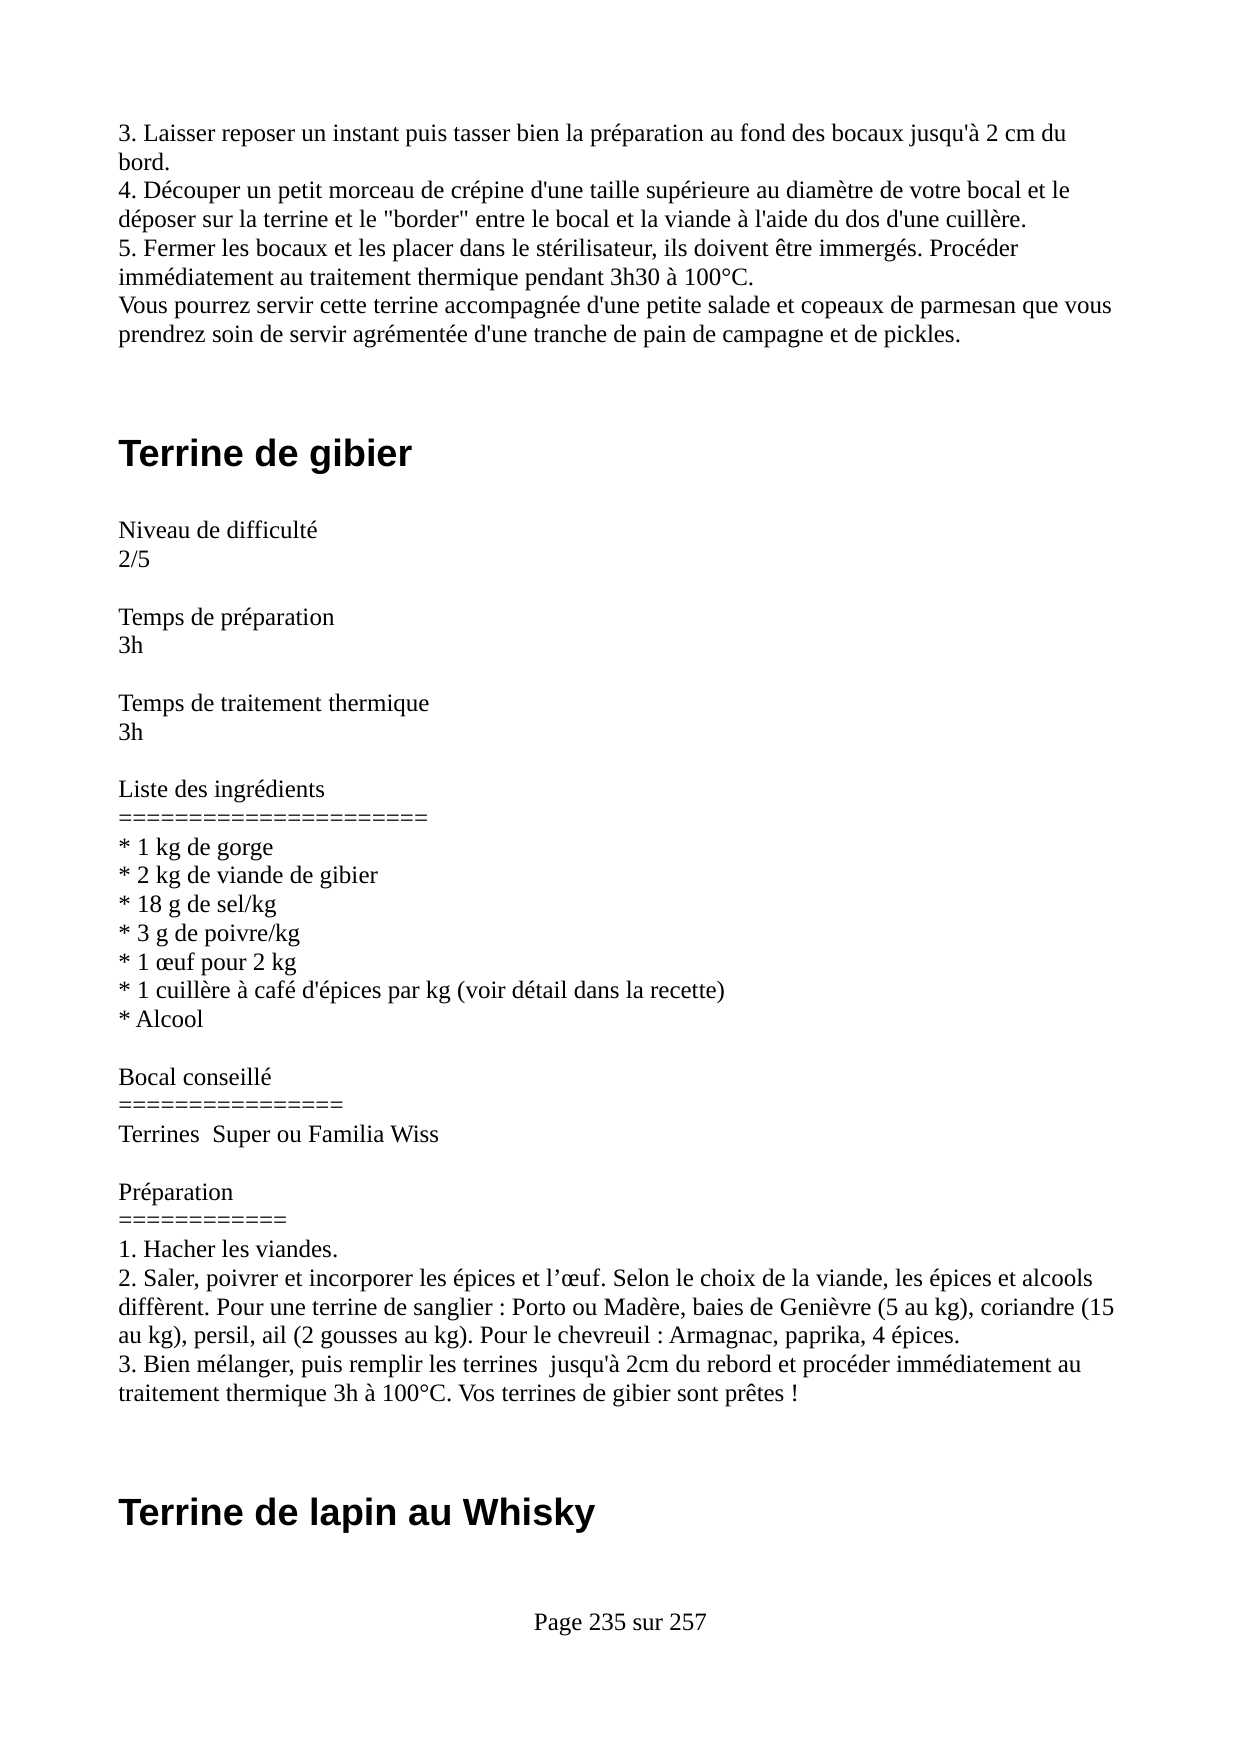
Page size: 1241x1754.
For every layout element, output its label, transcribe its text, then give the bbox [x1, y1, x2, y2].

text Préparation [118, 1177, 1122, 1206]
text * 1 kg de gorge [118, 832, 1122, 861]
text ============ [118, 1206, 1122, 1234]
text * Alcool [118, 1004, 1122, 1033]
text 2/5 [118, 544, 1122, 573]
text ================ [118, 1091, 1122, 1119]
text Terrines Super ou Familia Wiss [118, 1119, 1122, 1148]
text * 2 kg de viande de gibier [118, 861, 1122, 889]
text 3h [118, 631, 1122, 659]
text 1. Hacher les viandes. [118, 1234, 1122, 1263]
text Vous pourrez servir cette terrine accompagnée d'une petite salade et copeaux de parmesan que vous prendrez soin de servir agrémentée d'une tranche de pain de campagne et de pickles. [118, 291, 1122, 348]
text * 1 œuf pour 2 kg [118, 947, 1122, 976]
text * 3 g de poivre/kg [118, 918, 1122, 947]
text * 18 g de sel/kg [118, 889, 1122, 918]
text Bocal conseillé [118, 1062, 1122, 1091]
subtitle Terrine de lapin au Whisky [118, 1489, 1122, 1533]
text 3h [118, 717, 1122, 746]
text Niveau de difficulté [118, 516, 1122, 544]
text * 1 cuillère à café d'épices par kg (voir détail dans la recette) [118, 976, 1122, 1004]
text 5. Fermer les bocaux et les placer dans le stérilisateur, ils doivent être immergés. Procéder immédiatement au traitement thermique pendant 3h30 à 100°C. [118, 233, 1122, 291]
text Temps de traitement thermique [118, 688, 1122, 717]
text 4. Découper un petit morceau de crépine d'une taille supérieure au diamètre de votre bocal et le déposer sur la terrine et le "border" entre le bocal et la viande à l'aide du dos d'une cuillère. [118, 176, 1122, 233]
subtitle Terrine de gibier [118, 431, 1122, 474]
text 3. Laisser reposer un instant puis tasser bien la préparation au fond des bocaux jusqu'à 2 cm du bord. [118, 118, 1122, 176]
text 3. Bien mélanger, puis remplir les terrines jusqu'à 2cm du rebord et procéder immédiatement au traitement thermique 3h à 100°C. Vos terrines de gibier sont prêtes ! [118, 1349, 1122, 1407]
text ====================== [118, 803, 1122, 832]
text Liste des ingrédients [118, 774, 1122, 803]
text 2. Saler, poivrer et incorporer les épices et l’œuf. Selon le choix de la viande, les épices et alcools diffèrent. Pour une terrine de sanglier : Porto ou Madère, baies de Genièvre (5 au kg), coriandre (15 au kg), persil, ail (2 gousses au kg). Pour le chevreuil : Armagnac, paprika, 4 épices. [118, 1263, 1122, 1349]
text Temps de préparation [118, 602, 1122, 631]
